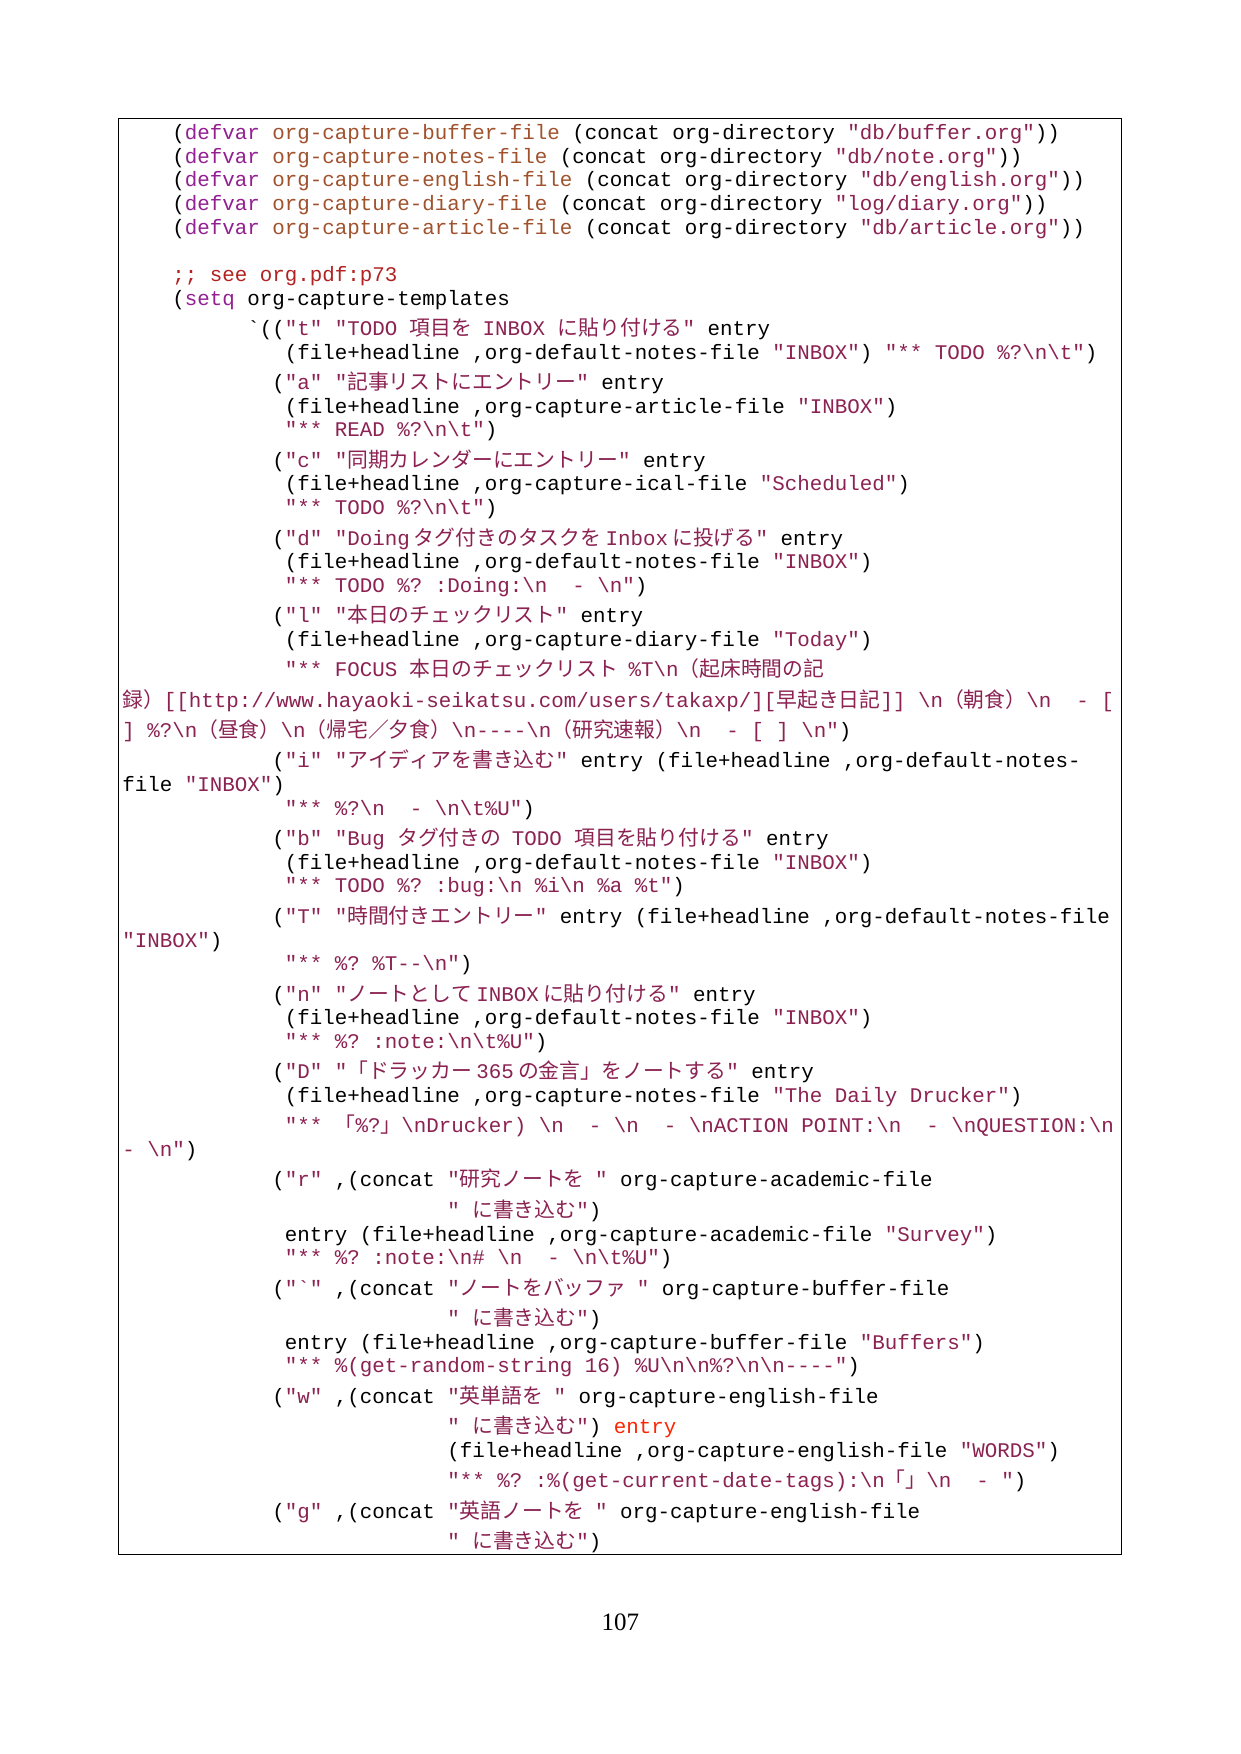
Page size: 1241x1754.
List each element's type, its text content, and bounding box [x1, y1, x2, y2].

text ("`" ,(concat "ノートをバッファ " org-capture-buffer-file [119, 1267, 1121, 1297]
text " に書き込む") [119, 1297, 1121, 1328]
text "** %? :note:\n\t%U") [119, 1027, 1121, 1051]
text "** %? %T--\n") [119, 949, 1121, 973]
text " に書き込む") entry [119, 1405, 1121, 1436]
text " に書き込む") [119, 1520, 1121, 1554]
text (file+headline ,org-capture-notes-file "The Daily Drucker") [119, 1081, 1121, 1105]
text ("c" "同期カレンダーにエントリー" entry [119, 439, 1121, 469]
text "** TODO %?\n\t") [119, 493, 1121, 517]
text (setq org-capture-templates [119, 284, 1121, 307]
text (file+headline ,org-capture-article-file "INBOX") [119, 392, 1121, 415]
text "** READ %?\n\t") [119, 415, 1121, 439]
text "** %?\n - \n\t%U") [119, 794, 1121, 817]
text "** %? :%(get-current-date-tags):\n「」\n - ") [119, 1459, 1121, 1490]
text ("a" "記事リストにエントリー" entry [119, 361, 1121, 392]
text "** %? :note:\n# \n - \n\t%U") [119, 1243, 1121, 1267]
text ("g" ,(concat "英語ノートを " org-capture-english-file [119, 1490, 1121, 1520]
text (defvar org-capture-notes-file (concat org-directory "db/note.org")) [119, 142, 1121, 165]
text entry (file+headline ,org-capture-buffer-file "Buffers") [119, 1328, 1121, 1351]
text (defvar org-capture-article-file (concat org-directory "db/article.org")) [119, 213, 1121, 236]
text ("i" "アイディアを書き込む" entry (file+headline ,org-default-notes-file "INBOX") [119, 740, 1121, 794]
text ("D" "「ドラッカー365の金言」をノートする" entry [119, 1051, 1121, 1081]
text (defvar org-capture-buffer-file (concat org-directory "db/buffer.org")) [119, 119, 1121, 142]
text (file+headline ,org-default-notes-file "INBOX") "** TODO %?\n\t") [119, 338, 1121, 361]
text ("l" "本日のチェックリスト" entry [119, 594, 1121, 625]
text (file+headline ,org-capture-english-file "WORDS") [119, 1436, 1121, 1459]
text (file+headline ,org-default-notes-file "INBOX") [119, 1003, 1121, 1027]
text ;; see org.pdf:p73 [119, 260, 1121, 284]
text (file+headline ,org-default-notes-file "INBOX") [119, 848, 1121, 872]
text `(("t" "TODO 項目を INBOX に貼り付ける" entry [119, 307, 1121, 338]
text (file+headline ,org-capture-ical-file "Scheduled") [119, 469, 1121, 493]
text ("r" ,(concat "研究ノートを " org-capture-academic-file [119, 1159, 1121, 1189]
text (defvar org-capture-english-file (concat org-directory "db/english.org")) [119, 165, 1121, 189]
text " に書き込む") [119, 1189, 1121, 1219]
text "** TODO %? :Doing:\n - \n") [119, 571, 1121, 594]
text "** TODO %? :bug:\n %i\n %a %t") [119, 872, 1121, 895]
text "** FOCUS 本日のチェックリスト %T\n（起床時間の記録）[[http://www.hayaoki-seikatsu.com/users/takaxp/][早起き日記]] \n（朝食）\n - [ ] %?\n（昼食）\n（帰宅／夕食）\n----\n（研究速報）\n - [ ] \n") [119, 648, 1121, 740]
text (file+headline ,org-default-notes-file "INBOX") [119, 547, 1121, 571]
text ("w" ,(concat "英単語を " org-capture-english-file [119, 1375, 1121, 1405]
text ("d" "Doingタグ付きのタスクをInboxに投げる" entry [119, 517, 1121, 547]
text (file+headline ,org-capture-diary-file "Today") [119, 625, 1121, 648]
text ("b" "Bug タグ付きの TODO 項目を貼り付ける" entry [119, 817, 1121, 848]
text entry (file+headline ,org-capture-academic-file "Survey") [119, 1219, 1121, 1243]
text "** %(get-random-string 16) %U\n\n%?\n\n----") [119, 1351, 1121, 1375]
text ("T" "時間付きエントリー" entry (file+headline ,org-default-notes-file "INBOX") [119, 895, 1121, 949]
text "** 「%?」\nDrucker) \n - \n - \nACTION POINT:\n - \nQUESTION:\n - \n") [119, 1105, 1121, 1159]
text (defvar org-capture-diary-file (concat org-directory "log/diary.org")) [119, 189, 1121, 213]
text ("n" "ノートとしてINBOXに貼り付ける" entry [119, 973, 1121, 1003]
